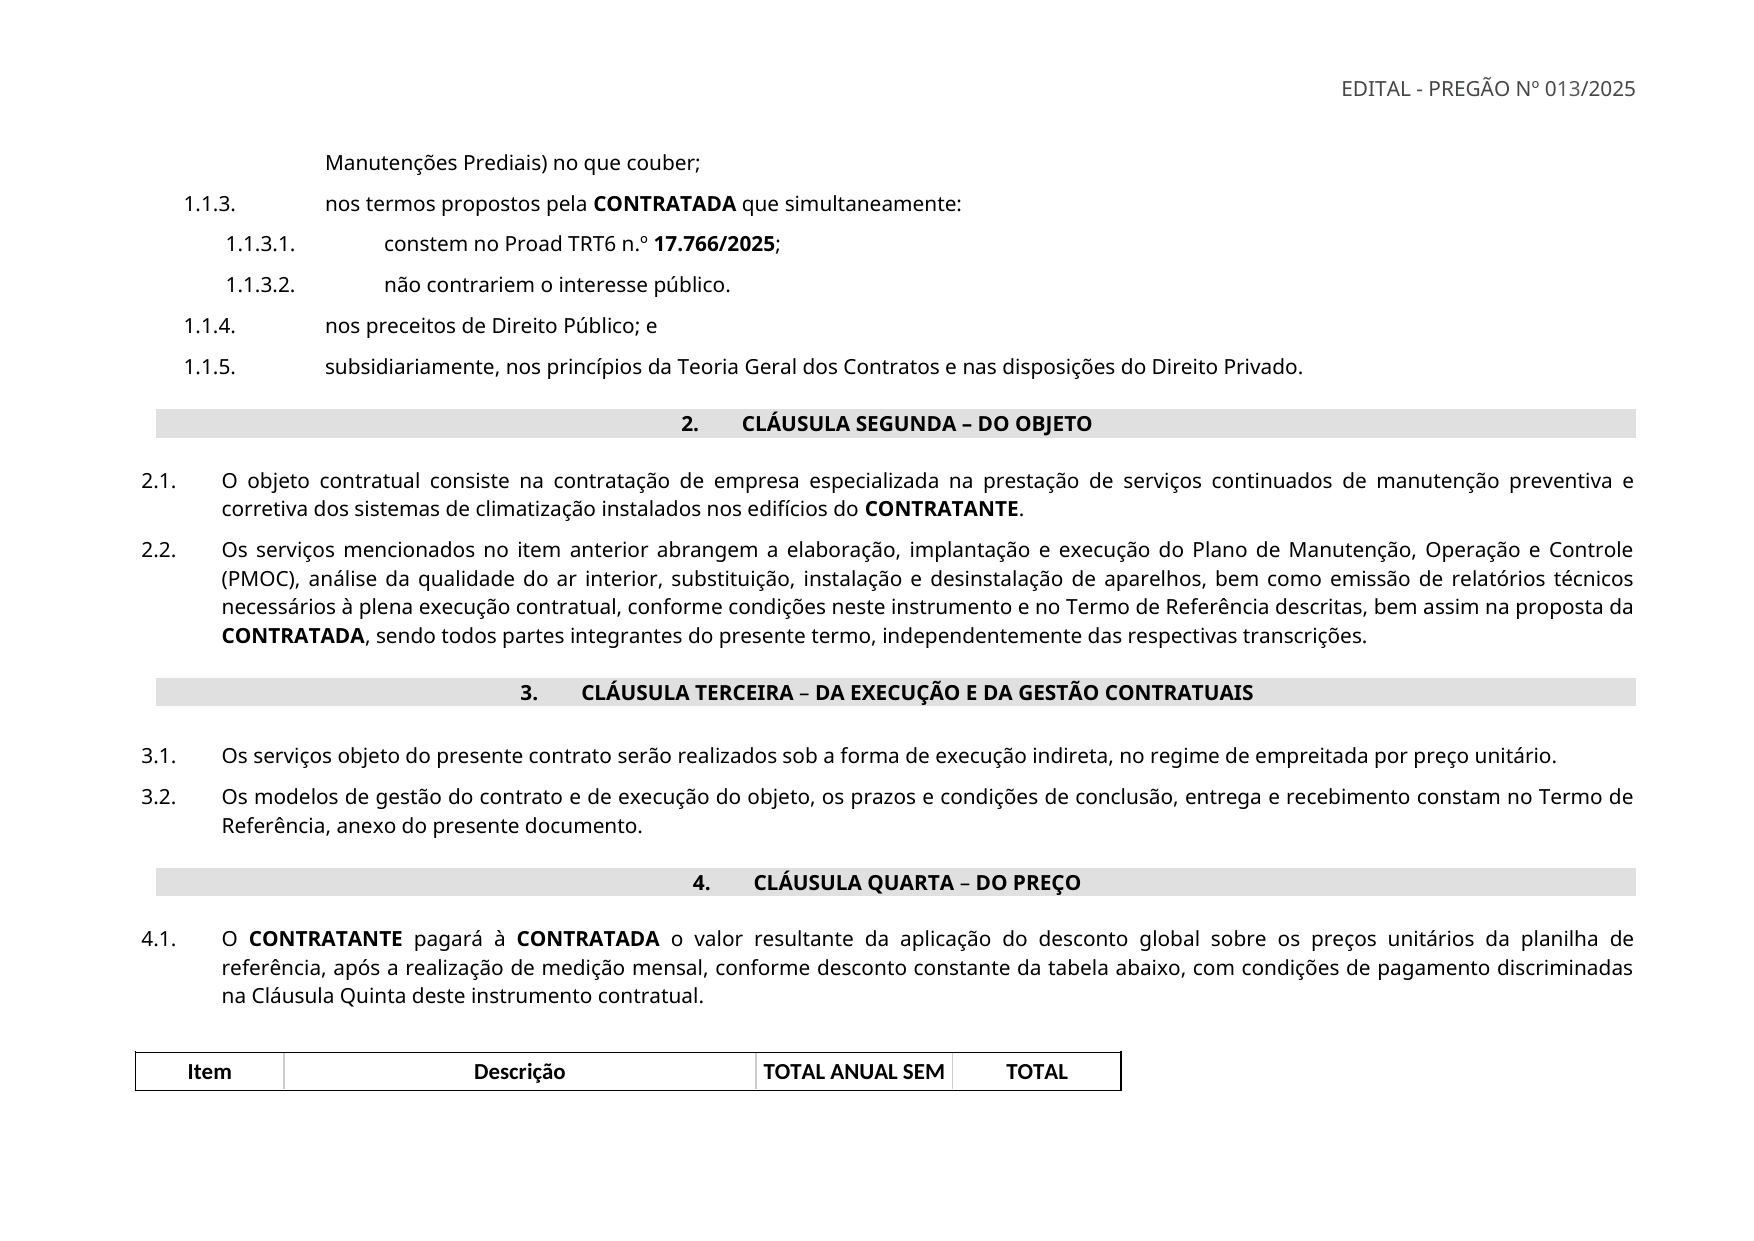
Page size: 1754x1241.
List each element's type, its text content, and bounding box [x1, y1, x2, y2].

list CLÁUSULA TERCEIRA – DA EXECUÇÃO E DA GESTÃO CONTRATUAIS [156, 678, 1636, 706]
list Manutenções Prediais) no que couber; [236, 148, 1636, 176]
list nos preceitos de Direito Público; e [236, 311, 1636, 340]
list Os serviços objeto do presente contrato serão realizados sob a forma de execução indireta, no regime de empreitada por preço unitário. [176, 741, 1636, 770]
list constem no Proad TRT6 n.º 17.766/2025; [295, 229, 1636, 258]
list subsidiariamente, nos princípios da Teoria Geral dos Contratos e nas disposições do Direito Privado. [236, 352, 1636, 381]
list CLÁUSULA QUARTA – DO PREÇO [156, 868, 1636, 896]
table_header TOTAL [953, 1053, 1120, 1089]
list O objeto contratual consiste na contratação de empresa especializada na prestação de serviços continuados de manutenção preventiva e corretiva dos sistemas de climatização instalados nos edifícios do CONTRATANTE. [176, 466, 1636, 523]
table_header Descrição [285, 1053, 755, 1089]
list O CONTRATANTE pagará à CONTRATADA o valor resultante da aplicação do desconto global sobre os preços unitários da planilha de referência, após a realização de medição mensal, conforme desconto constante da tabela abaixo, com condições de pagamento discriminadas na Cláusula Quinta deste instrumento contratual. [176, 924, 1636, 1010]
list nos termos propostos pela CONTRATADA que simultaneamente: [236, 189, 1636, 217]
list não contrariem o interesse público. [295, 271, 1636, 299]
list Os modelos de gestão do contrato e de execução do objeto, os prazos e condições de conclusão, entrega e recebimento constam no Termo de Referência, anexo do presente documento. [176, 782, 1636, 839]
list Os serviços mencionados no item anterior abrangem a elaboração, implantação e execução do Plano de Manutenção, Operação e Controle (PMOC), análise da qualidade do ar interior, substituição, instalação e desinstalação de aparelhos, bem como emissão de relatórios técnicos necessários à plena execução contratual, conforme condições neste instrumento e no Termo de Referência descritas, bem assim na proposta da CONTRATADA, sendo todos partes integrantes do presente termo, independentemente das respectivas transcrições. [176, 536, 1636, 649]
list CLÁUSULA SEGUNDA – DO OBJETO [156, 409, 1636, 438]
table_header Item [136, 1053, 283, 1089]
table_header TOTAL ANUAL SEM [757, 1053, 952, 1089]
